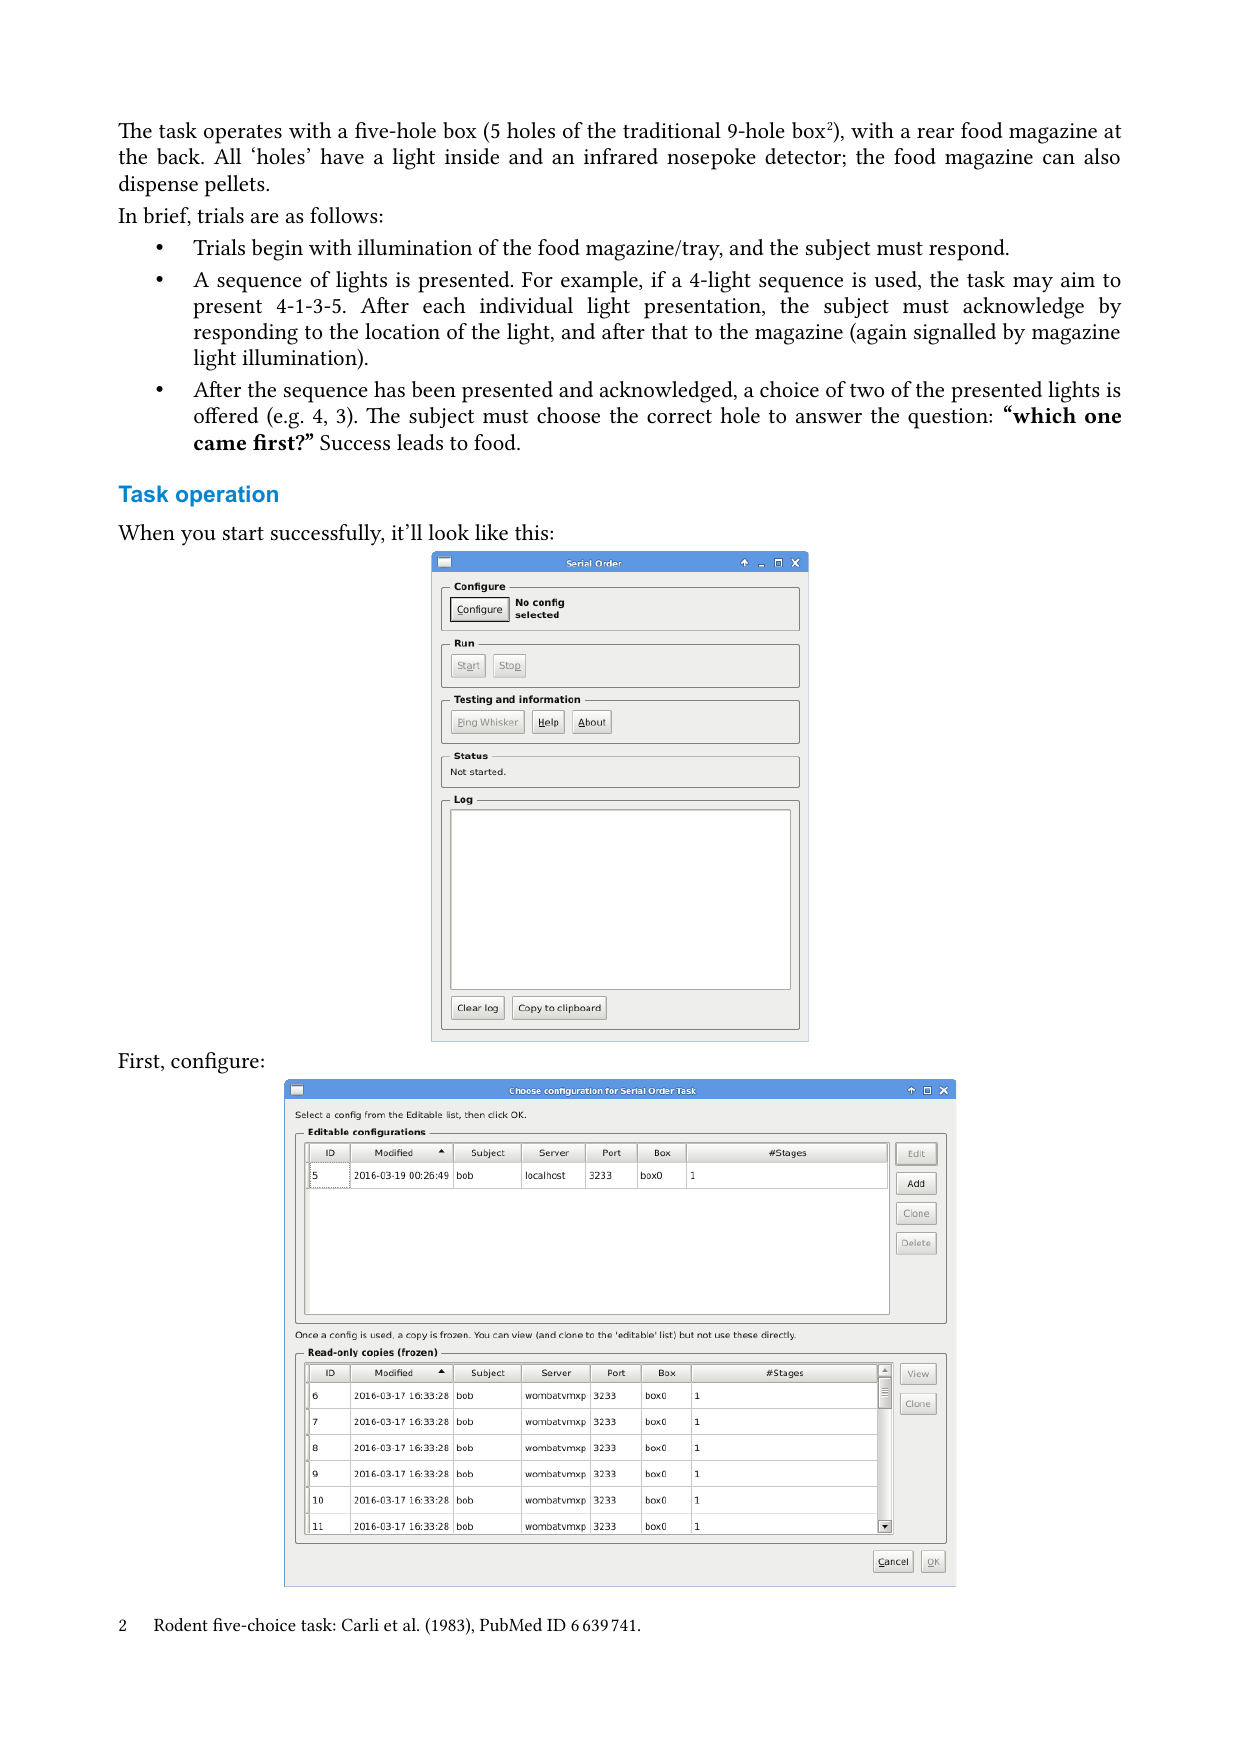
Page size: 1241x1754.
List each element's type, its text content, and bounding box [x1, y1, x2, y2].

subtitle Task operation [118, 481, 1122, 507]
list After the sequence has been presented and acknowledged, a choice of two of the presented lights is offered (e.g. 4, 3). The subject must choose the correct hole to answer the question: “which one came first?” Success leads to food. [156, 377, 1122, 456]
text In brief, trials are as follows: [118, 202, 1122, 229]
picture [431, 551, 809, 1042]
list Trials begin with illumination of the food magazine/tray, and the subject must respond. [156, 234, 1122, 261]
picture [284, 1079, 957, 1587]
text The task operates with a five-hole box (5 holes of the traditional 9-hole box), with a rear food magazine at the back. All ‘holes’ have a light inside and an infrared nosepoke detector; the food magazine can also dispense pellets. [118, 118, 1122, 197]
text When you start successfully, it’ll look like this: [118, 519, 1122, 546]
text First, configure: [118, 1048, 1122, 1074]
list A sequence of lights is presented. For example, if a 4-light sequence is used, the task may aim to present 4-1-3-5. After each individual light presentation, the subject must acknowledge by responding to the location of the light, and after that to the magazine (again signalled by magazine light illumination). [156, 267, 1122, 371]
text Rodent five-choice task: Carli et al. (1983), PubMed ID 6639741. [118, 1614, 1122, 1636]
